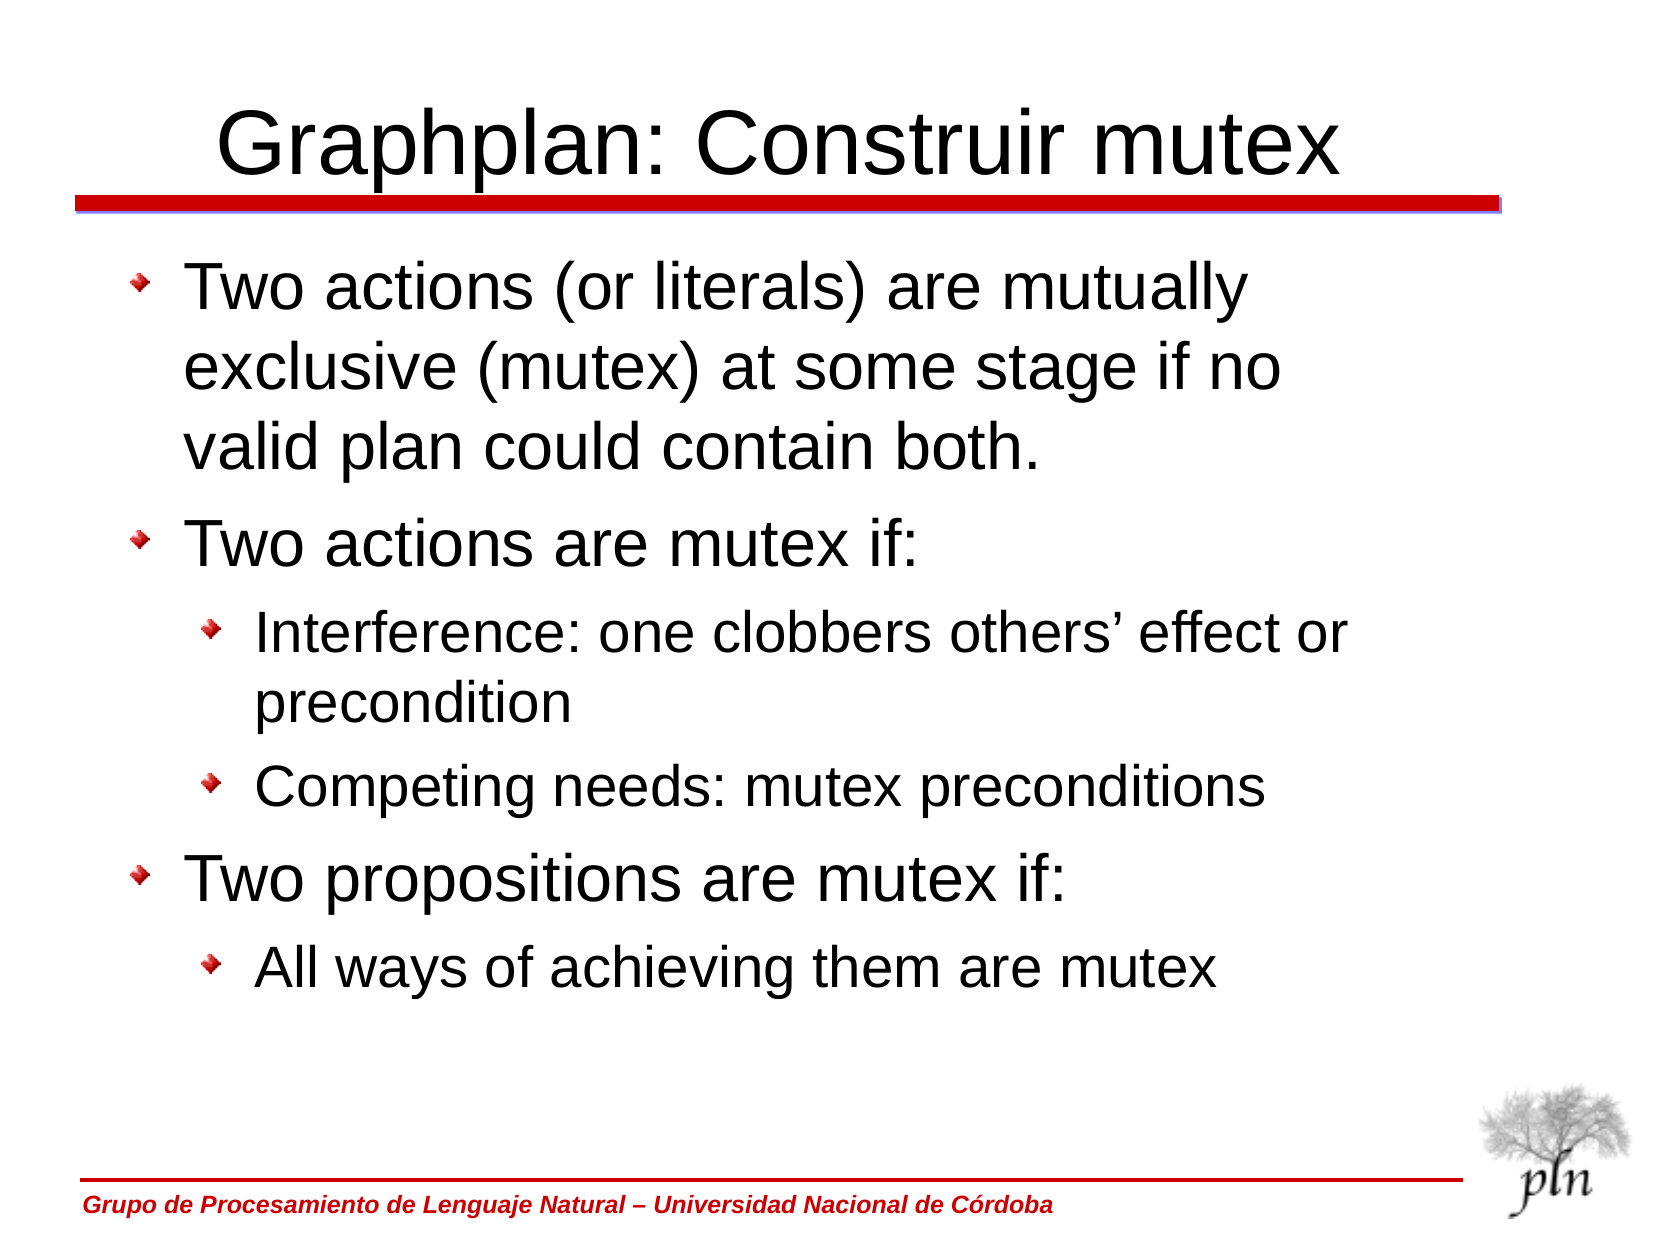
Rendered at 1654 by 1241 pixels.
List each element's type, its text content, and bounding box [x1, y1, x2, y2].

list Two actions (or literals) are mutually exclusive (mutex) at some stage if no valid plan could contain both. Two actions are mutex if: Interference: one clobbers others’ effect or precondition Competing needs: mutex preconditions Two propositions are mutex if: All ways of achieving them are mutex [98, 235, 1426, 1013]
picture [1477, 1083, 1635, 1219]
title Graphplan: Construir mutex [100, 12, 1426, 200]
